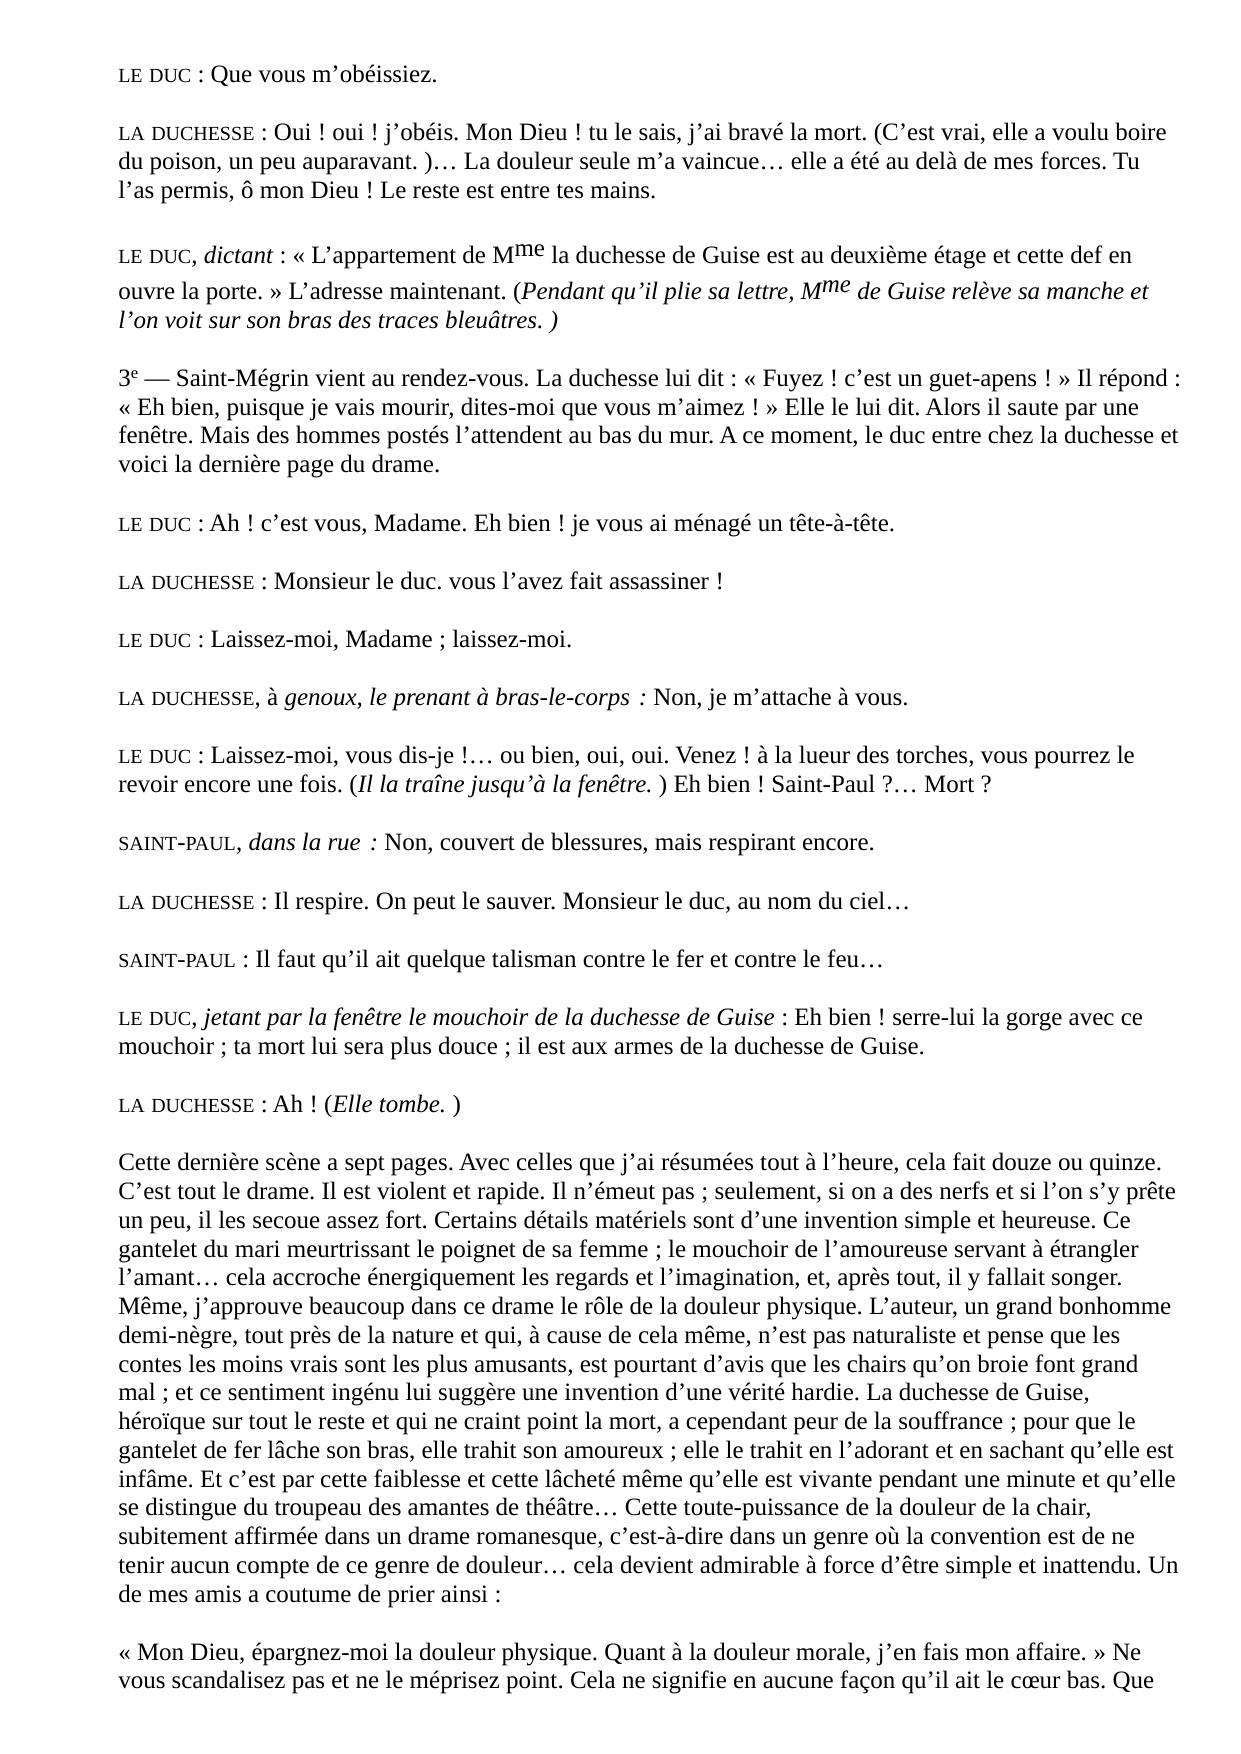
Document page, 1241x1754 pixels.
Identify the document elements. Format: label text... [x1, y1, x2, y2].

text la duchesse, à genoux, le prenant à bras-le-corps : Non, je m’attache à vous. [118, 682, 1181, 711]
text la duchesse : Monsieur le duc. vous l’avez fait assassiner ! [118, 566, 1181, 594]
text saint-paul : Il faut qu’il ait quelque talisman contre le fer et contre le feu… [118, 944, 1181, 973]
text le duc : Laissez-moi, vous dis-je !… ou bien, oui, oui. Venez ! à la lueur des torches, vous pourrez le revoir encore une fois. (Il la traîne jusqu’à la fenêtre. ) Eh bien ! Saint-Paul ?… Mort ? [118, 741, 1181, 798]
text la duchesse : Oui ! oui ! j’obéis. Mon Dieu ! tu le sais, j’ai bravé la mort. (C’est vrai, elle a voulu boire du poison, un peu auparavant. )… La douleur seule m’a vaincue… elle a été au delà de mes forces. Tu l’as permis, ô mon Dieu ! Le reste est entre tes mains. [118, 117, 1181, 203]
text saint-paul, dans la rue : Non, couvert de blessures, mais respirant encore. [118, 827, 1181, 856]
text le duc : Que vous m’obéissiez. [118, 59, 1181, 88]
text le duc : Laissez-moi, Madame ; laissez-moi. [118, 624, 1181, 653]
text le duc, dictant : « L’appartement de Mme la duchesse de Guise est au deuxième étage et cette def en ouvre la porte. » L’adresse maintenant. (Pendant qu’il plie sa lettre, Mme de Guise relève sa manche et l’on voit sur son bras des traces bleuâtres. ) [118, 233, 1181, 334]
text 3e — Saint-Mégrin vient au rendez-vous. La duchesse lui dit : « Fuyez ! c’est un guet-apens ! » Il répond : « Eh bien, puisque je vais mourir, dites-moi que vous m’aimez ! » Elle le lui dit. Alors il saute par une fenêtre. Mais des hommes postés l’attendent au bas du mur. A ce moment, le duc entre chez la duchesse et voici la dernière page du drame. [118, 363, 1181, 478]
text le duc, jetant par la fenêtre le mouchoir de la duchesse de Guise : Eh bien ! serre-lui la gorge avec ce mouchoir ; ta mort lui sera plus douce ; il est aux armes de la duchesse de Guise. [118, 1002, 1181, 1060]
text la duchesse : Il respire. On peut le sauver. Monsieur le duc, au nom du ciel… [118, 886, 1181, 914]
text Cette dernière scène a sept pages. Avec celles que j’ai résumées tout à l’heure, cela fait douze ou quinze. C’est tout le drame. Il est violent et rapide. Il n’émeut pas ; seulement, si on a des nerfs et si l’on s’y prête un peu, il les secoue assez fort. Certains détails matériels sont d’une invention simple et heureuse. Ce gantelet du mari meurtrissant le poignet de sa femme ; le mouchoir de l’amoureuse servant à étrangler l’amant… cela accroche énergiquement les regards et l’imagination, et, après tout, il y fallait songer. Même, j’approuve beaucoup dans ce drame le rôle de la douleur physique. L’auteur, un grand bonhomme demi-nègre, tout près de la nature et qui, à cause de cela même, n’est pas naturaliste et pense que les contes les moins vrais sont les plus amusants, est pourtant d’avis que les chairs qu’on broie font grand mal ; et ce sentiment ingénu lui suggère une invention d’une vérité hardie. La duchesse de Guise, héroïque sur tout le reste et qui ne craint point la mort, a cependant peur de la souffrance ; pour que le gantelet de fer lâche son bras, elle trahit son amoureux ; elle le trahit en l’adorant et en sachant qu’elle est infâme. Et c’est par cette faiblesse et cette lâcheté même qu’elle est vivante pendant une minute et qu’elle se distingue du troupeau des amantes de théâtre… Cette toute-puissance de la douleur de la chair, subitement affirmée dans un drame romanesque, c’est-à-dire dans un genre où la convention est de ne tenir aucun compte de ce genre de douleur… cela devient admirable à force d’être simple et inattendu. Un de mes amis a coutume de prier ainsi : [118, 1147, 1181, 1607]
text le duc : Ah ! c’est vous, Madame. Eh bien ! je vous ai ménagé un tête-à-tête. [118, 508, 1181, 536]
text la duchesse : Ah ! (Elle tombe. ) [118, 1089, 1181, 1118]
text « Mon Dieu, épargnez-moi la douleur physique. Quant à la douleur morale, j’en fais mon affaire. » Ne vous scandalisez pas et ne le méprisez point. Cela ne signifie en aucune façon qu’il ait le cœur bas. Que [118, 1637, 1181, 1694]
